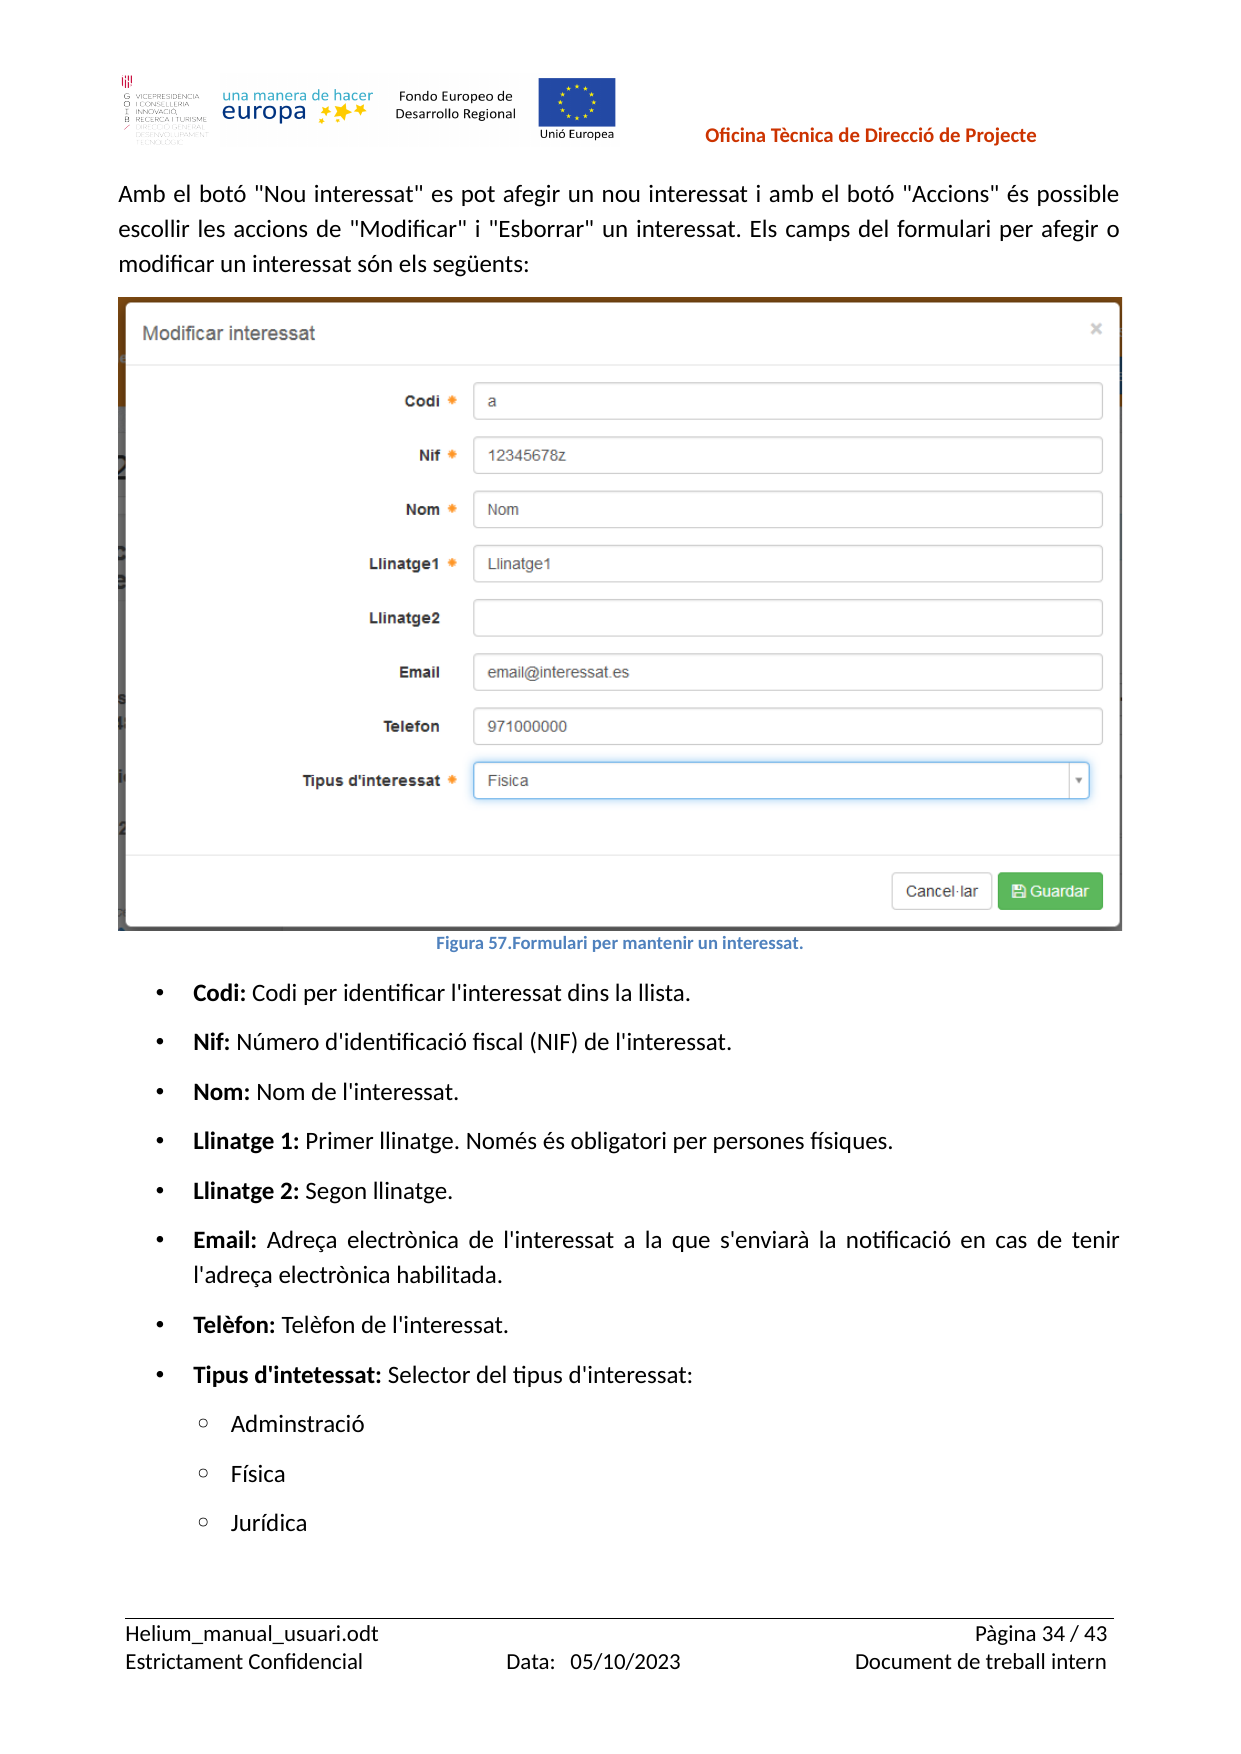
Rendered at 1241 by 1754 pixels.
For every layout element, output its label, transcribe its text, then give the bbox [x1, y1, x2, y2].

list Telèfon: Telèfon de l'interessat. [156, 1309, 1122, 1340]
text Figura 57.Formulari per mantenir un interessat. [118, 931, 1122, 954]
list Email: Adreça electrònica de l'interessat a la que s'enviarà la notificació en cas de tenir l'adreça electrònica habilitada. [156, 1224, 1122, 1290]
list Jurídica [193, 1507, 1122, 1538]
list Tipus d'intetessat: Selector del tipus d'interessat: [156, 1359, 1122, 1389]
list Llinatge 2: Segon llinatge. [156, 1175, 1122, 1206]
list Adminstració [193, 1408, 1122, 1439]
picture [219, 73, 621, 147]
picture [118, 297, 1123, 931]
list Nif: Número d'identificació fiscal (NIF) de l'interessat. [156, 1026, 1122, 1057]
text Amb el botó "Nou interessat" es pot afegir un nou interessat i amb el botó "Accions" és possible escollir les accions de "Modificar" i "Esborrar" un interessat. Els camps del formulari per afegir o modificar un interessat són els següents: [118, 178, 1122, 278]
list Física [193, 1458, 1122, 1488]
picture [118, 73, 213, 147]
list Codi: Codi per identificar l'interessat dins la llista. [156, 977, 1122, 1007]
list Llinatge 1: Primer llinatge. Només és obligatori per persones físiques. [156, 1125, 1122, 1156]
list Nom: Nom de l'interessat. [156, 1076, 1122, 1106]
